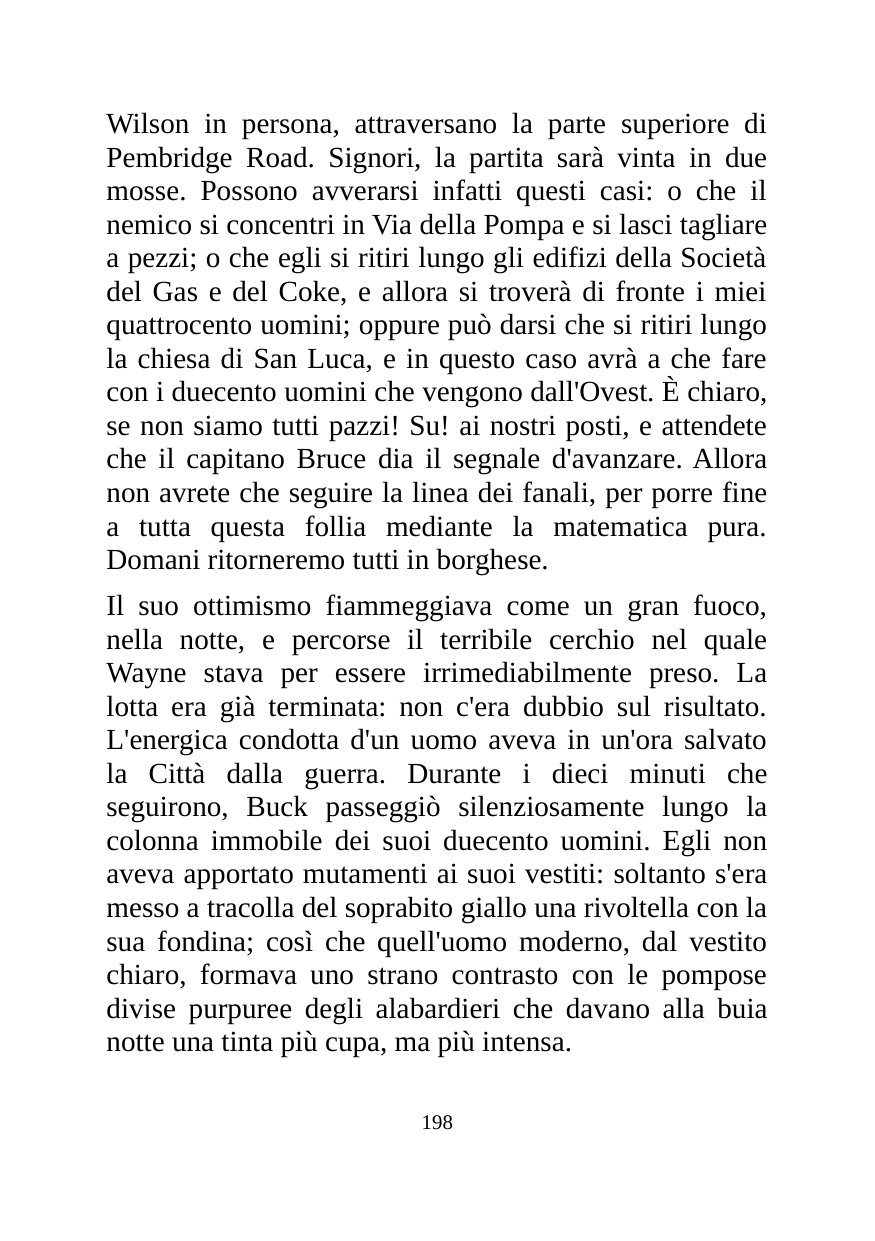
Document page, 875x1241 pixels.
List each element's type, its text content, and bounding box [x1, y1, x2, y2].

text Wilson in persona, attraversano la parte superiore di Pembridge Road. Signori, la partita sarà vinta in due mosse. Possono avverarsi infatti questi casi: o che il nemico si concentri in Via della Pompa e si lasci tagliare a pezzi; o che egli si ritiri lungo gli edifizi della Società del Gas e del Coke, e allora si troverà di fronte i miei quattrocento uomini; oppure può darsi che si ritiri lungo la chiesa di San Luca, e in questo caso avrà a che fare con i duecento uomini che vengono dall'Ovest. È chiaro, se non siamo tutti pazzi! Su! ai nostri posti, e attendete che il capitano Bruce dia il segnale d'avanzare. Allora non avrete che seguire la linea dei fanali, per porre fine a tutta questa follia mediante la matematica pura. Domani ritorneremo tutti in borghese. [106, 106, 768, 576]
text Il suo ottimismo fiammeggiava come un gran fuoco, nella notte, e percorse il terribile cerchio nel quale Wayne stava per essere irrimediabilmente preso. La lotta era già terminata: non c'era dubbio sul risultato. L'energica condotta d'un uomo aveva in un'ora salvato la Città dalla guerra. Durante i dieci minuti che seguirono, Buck passeggiò silenziosamente lungo la colonna immobile dei suoi duecento uomini. Egli non aveva apportato mutamenti ai suoi vestiti: soltanto s'era messo a tracolla del soprabito giallo una rivoltella con la sua fondina; così che quell'uomo moderno, dal vestito chiaro, formava uno strano contrasto con le pompose divise purpuree degli alabardieri che davano alla buia notte una tinta più cupa, ma più intensa. [106, 588, 768, 1058]
